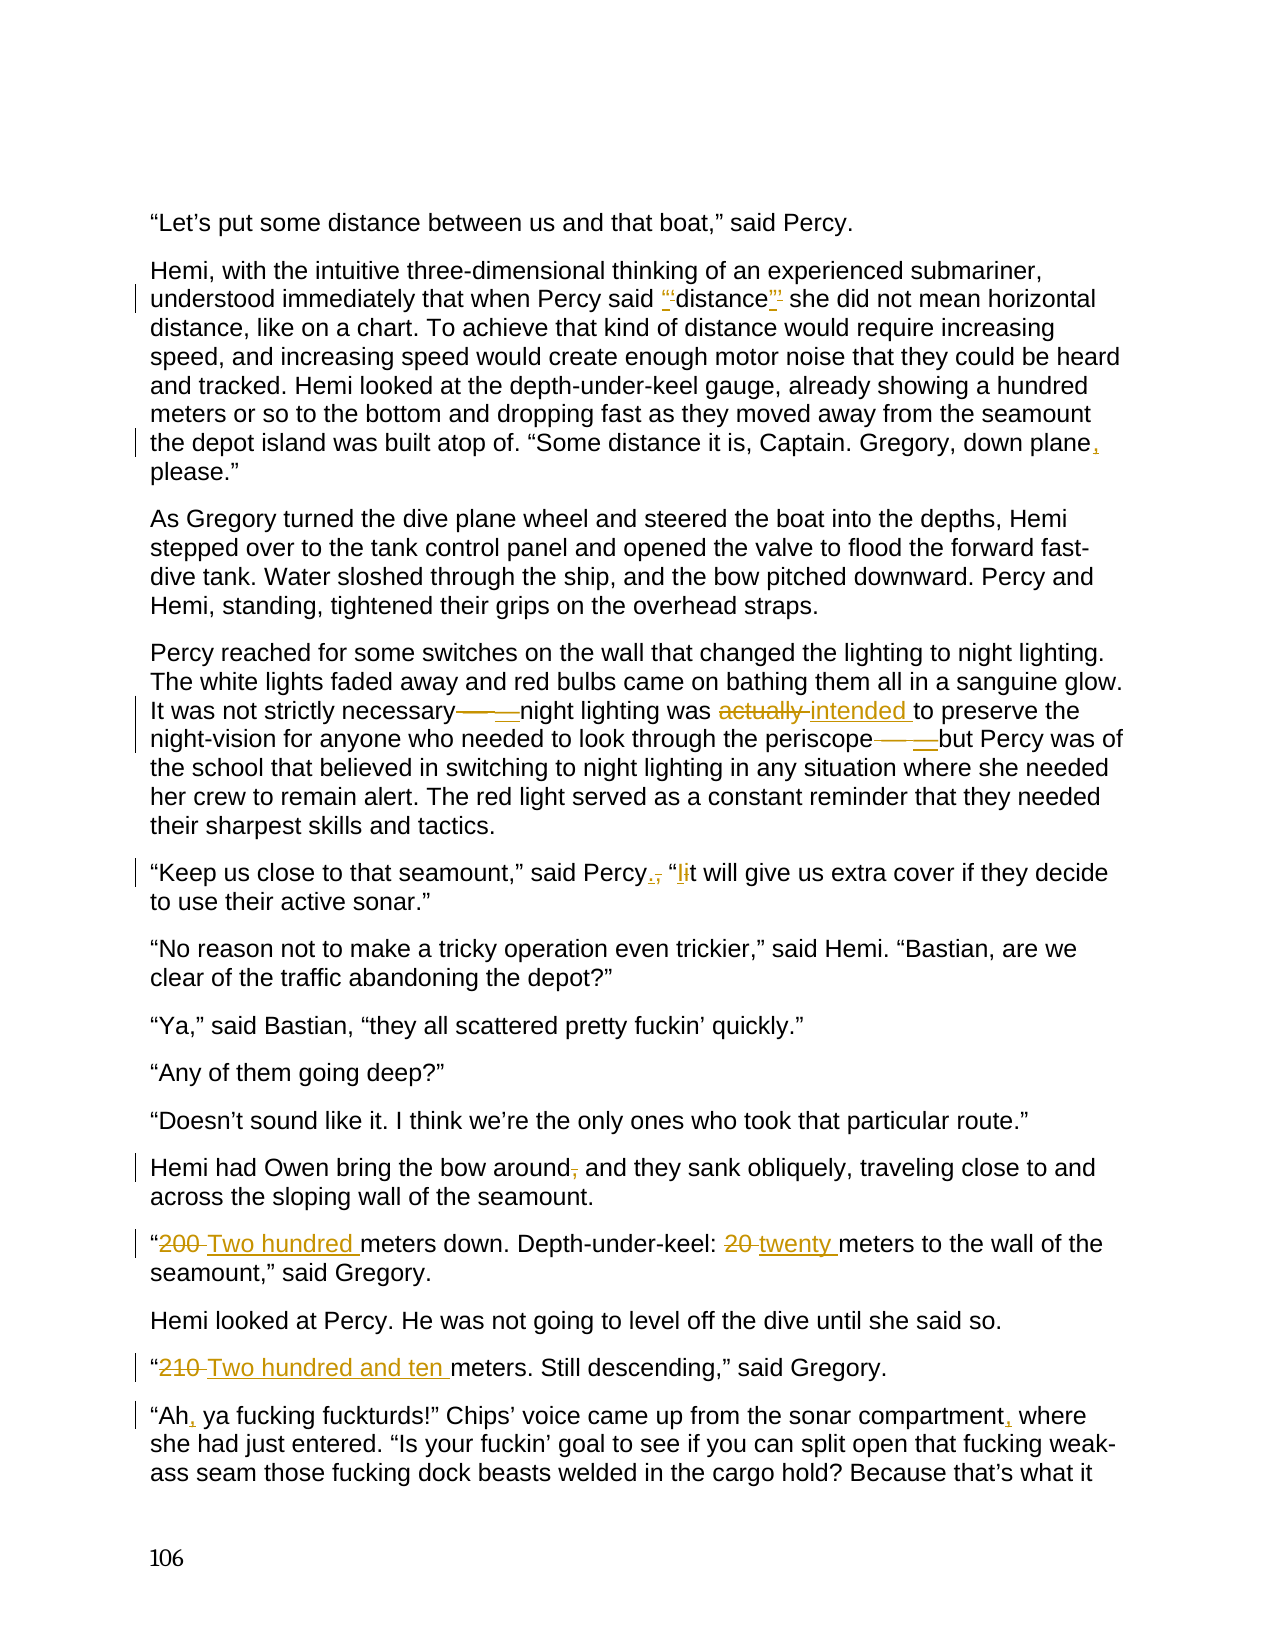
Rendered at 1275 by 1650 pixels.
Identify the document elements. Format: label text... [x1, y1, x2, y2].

text As Gregory turned the dive plane wheel and steered the boat into the depths, Hemi stepped over to the tank control panel and opened the valve to flood the forward fast-dive tank. Water sloshed through the ship, and the bow pitched downward. Percy and Hemi, standing, tightened their grips on the overhead straps. [150, 504, 1125, 619]
text Hemi had Owen bring the bow around and they sank obliquely, traveling close to and across the sloping wall of the seamount. [150, 1153, 1125, 1211]
text “No reason not to make a tricky operation even trickier,” said Hemi. “Bastian, are we clear of the traffic abandoning the depot?” [150, 934, 1125, 992]
text “Keep us close to that seamount,” said Percy. “It will give us extra cover if they decide to use their active sonar.” [150, 858, 1125, 916]
text “Doesn’t sound like it. I think we’re the only ones who took that particular route.” [150, 1106, 1125, 1134]
text Hemi looked at Percy. He was not going to level off the dive until she said so. [150, 1306, 1125, 1334]
text Percy reached for some switches on the wall that changed the lighting to night lighting. The white lights faded away and red bulbs came on bathing them all in a sanguine glow. It was not strictly necessary—night lighting was intended to preserve the night-vision for anyone who needed to look through the periscope—but Percy was of the school that believed in switching to night lighting in any situation where she needed her crew to remain alert. The red light served as a constant reminder that they needed their sharpest skills and tactics. [150, 638, 1125, 839]
text Hemi, with the intuitive three-dimensional thinking of an experienced submariner, understood immediately that when Percy said “distance” she did not mean horizontal distance, like on a chart. To achieve that kind of distance would require increasing speed, and increasing speed would create enough motor noise that they could be heard and tracked. Hemi looked at the depth-under-keel gauge, already showing a hundred meters or so to the bottom and dropping fast as they moved away from the seamount the depot island was built atop of. “Some distance it is, Captain. Gregory, down plane, please.” [150, 256, 1125, 486]
text “Ya,” said Bastian, “they all scattered pretty fuckin’ quickly.” [150, 1011, 1125, 1039]
text “Two hundred and ten meters. Still descending,” said Gregory. [150, 1353, 1125, 1382]
text “Two hundred meters down. Depth-under-keel: twenty meters to the wall of the seamount,” said Gregory. [150, 1229, 1125, 1287]
text “Ah, ya fucking fuckturds!” Chips’ voice came up from the sonar compartment, where she had just entered. “Is your fuckin’ goal to see if you can split open that fucking weak-ass seam those fucking dock beasts welded in the cargo hold? Because that’s what it [150, 1401, 1125, 1487]
text “Let’s put some distance between us and that boat,” said Percy. [150, 208, 1125, 237]
text “Any of them going deep?” [150, 1058, 1125, 1087]
